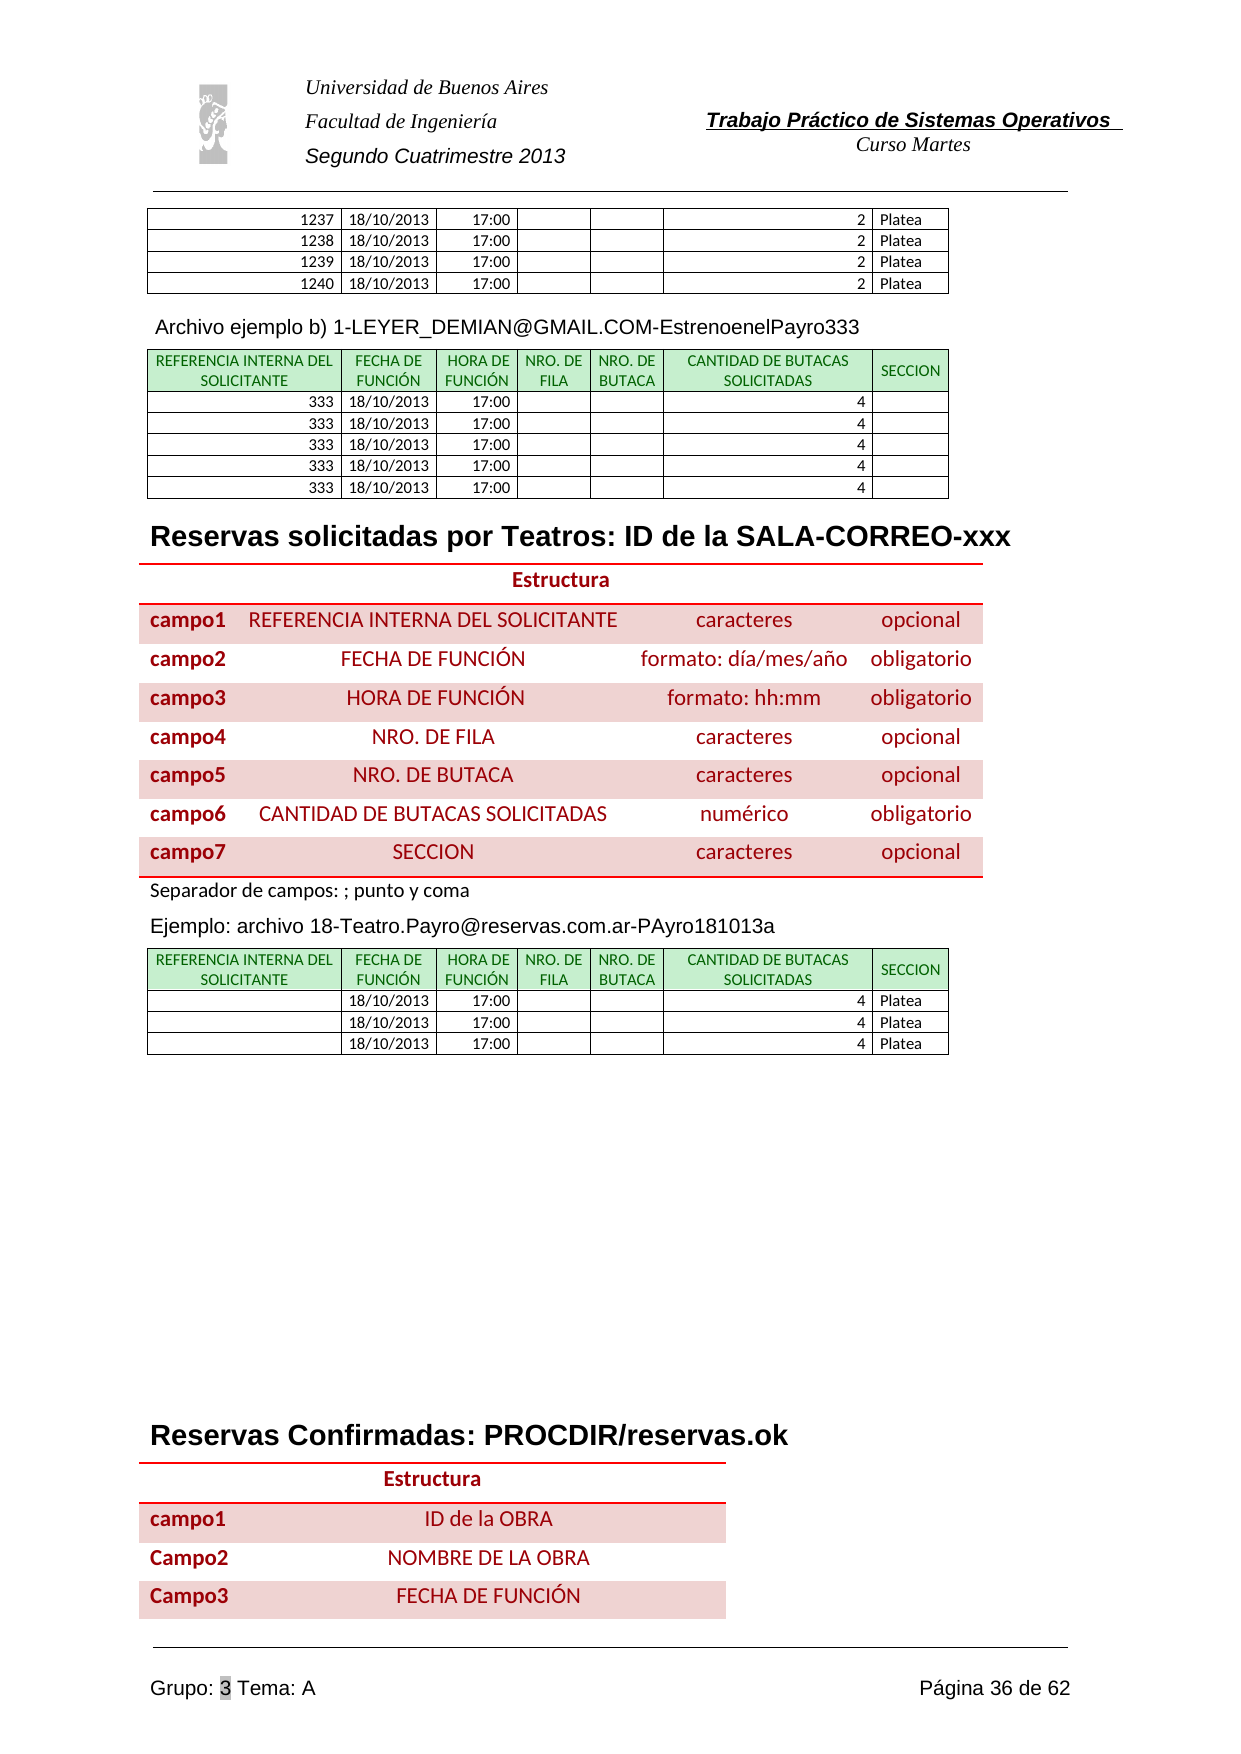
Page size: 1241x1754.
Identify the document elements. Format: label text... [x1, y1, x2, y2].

table_cell NOMBRE DE LA OBRA [251, 1543, 726, 1581]
table_cell [518, 456, 590, 476]
table_cell [873, 392, 948, 412]
table_cell 4 [664, 991, 872, 1011]
table_cell [518, 413, 590, 433]
table_cell Platea [873, 273, 948, 293]
table_cell obligatorio [859, 683, 983, 722]
table_cell 17:00 [437, 1033, 517, 1053]
table_cell caracteres [629, 722, 859, 760]
table_cell [591, 434, 663, 455]
table_cell [591, 273, 663, 293]
table_cell caracteres [629, 760, 859, 799]
table_cell numérico [629, 799, 859, 837]
table_cell HORA DE FUNCIÓN [437, 350, 517, 391]
table_cell caracteres [629, 605, 859, 644]
table_cell 18/10/2013 [342, 456, 436, 476]
table_cell 18/10/2013 [342, 1012, 436, 1032]
table_cell [591, 392, 663, 412]
table_cell campo2 [139, 644, 237, 683]
table_cell NRO. DE FILA [518, 350, 590, 391]
table_cell opcional [859, 837, 983, 876]
table_cell campo4 [139, 722, 237, 760]
table_cell campo1 [139, 1504, 251, 1543]
table_cell [148, 1033, 341, 1053]
table_cell [518, 209, 590, 229]
table_cell SECCION [237, 837, 629, 876]
table_cell Platea [873, 252, 948, 272]
table_cell [148, 991, 341, 1011]
table_cell opcional [859, 760, 983, 799]
table_cell [148, 1012, 341, 1032]
table_cell 4 [664, 392, 872, 412]
table_cell [518, 991, 590, 1011]
table_cell 18/10/2013 [342, 434, 436, 455]
table_cell 4 [664, 477, 872, 497]
table_cell Platea [873, 1012, 948, 1032]
table_cell [518, 434, 590, 455]
table_header FECHA DE FUNCIÓN [342, 949, 436, 989]
table_cell FECHA DE FUNCIÓN [342, 350, 436, 391]
table_cell 17:00 [437, 209, 517, 229]
table_cell FECHA DE FUNCIÓN [237, 644, 629, 683]
table_cell 17:00 [437, 991, 517, 1011]
table_cell 18/10/2013 [342, 392, 436, 412]
table_cell campo1 [139, 605, 237, 644]
table_cell [591, 477, 663, 497]
table_cell campo5 [139, 760, 237, 799]
table_cell opcional [859, 722, 983, 760]
table_cell [518, 1012, 590, 1032]
table_cell 4 [664, 413, 872, 433]
table_cell Platea [873, 1033, 948, 1053]
table_cell REFERENCIA INTERNA DEL SOLICITANTE [148, 350, 341, 391]
table_cell 18/10/2013 [342, 413, 436, 433]
table_cell 1240 [148, 273, 341, 293]
table_cell 17:00 [437, 230, 517, 251]
table_cell [518, 273, 590, 293]
table_cell obligatorio [859, 644, 983, 683]
table_cell 17:00 [437, 1012, 517, 1032]
table_cell [591, 413, 663, 433]
table_cell 333 [148, 456, 341, 476]
table_cell 1237 [148, 209, 341, 229]
table_cell 4 [664, 434, 872, 455]
table_cell [591, 456, 663, 476]
table_cell 333 [148, 413, 341, 433]
table_cell Campo2 [139, 1543, 251, 1581]
table_cell NRO. DE BUTACA [591, 350, 663, 391]
text Reservas Confirmadas: PROCDIR/reservas.ok [150, 1418, 1090, 1451]
table_cell CANTIDAD DE BUTACAS SOLICITADAS [237, 799, 629, 837]
table_cell REFERENCIA INTERNA DEL SOLICITANTE [237, 605, 629, 644]
table_cell [873, 456, 948, 476]
table_cell 4 [664, 456, 872, 476]
table_cell campo3 [139, 683, 237, 722]
table_cell Platea [873, 991, 948, 1011]
table_cell 4 [664, 1033, 872, 1053]
table_cell 17:00 [437, 392, 517, 412]
table_cell [591, 252, 663, 272]
table_cell 1239 [148, 252, 341, 272]
table_cell HORA DE FUNCIÓN [237, 683, 629, 722]
table_cell [148, 499, 949, 519]
table_cell 17:00 [437, 413, 517, 433]
text Reservas solicitadas por Teatros: ID de la SALA-CORREO-xxx [150, 519, 1090, 552]
table_header SECCION [873, 949, 948, 989]
table_header Estructura [139, 1464, 726, 1502]
table_cell [591, 1012, 663, 1032]
table_header CANTIDAD DE BUTACAS SOLICITADAS [664, 949, 872, 989]
table_cell [591, 230, 663, 251]
table_cell 18/10/2013 [342, 209, 436, 229]
table_cell formato: día/mes/año [629, 644, 859, 683]
table_cell [518, 252, 590, 272]
table_cell 1238 [148, 230, 341, 251]
table_cell campo6 [139, 799, 237, 837]
table_cell 2 [664, 273, 872, 293]
table_cell ID de la OBRA [251, 1504, 726, 1543]
table_cell 18/10/2013 [342, 477, 436, 497]
table_header Estructura [139, 565, 983, 603]
text Ejemplo: archivo 18-Teatro.Payro@reservas.com.ar-PAyro181013a [150, 913, 1090, 937]
table_cell [591, 1033, 663, 1053]
table_cell NRO. DE FILA [237, 722, 629, 760]
table_cell FECHA DE FUNCIÓN [251, 1581, 726, 1619]
table_cell 2 [664, 252, 872, 272]
table_cell [518, 477, 590, 497]
text Separador de campos: ; punto y coma [150, 878, 1090, 903]
table_cell [873, 413, 948, 433]
table_cell 17:00 [437, 252, 517, 272]
table_cell SECCION [873, 350, 948, 391]
table_cell caracteres [629, 837, 859, 876]
table_cell Campo3 [139, 1581, 251, 1619]
table_cell NRO. DE BUTACA [237, 760, 629, 799]
table_cell 18/10/2013 [342, 230, 436, 251]
table_cell 17:00 [437, 456, 517, 476]
table_cell CANTIDAD DE BUTACAS SOLICITADAS [664, 350, 872, 391]
table_cell [873, 477, 948, 497]
table_cell 18/10/2013 [342, 252, 436, 272]
table_header NRO. DE FILA [518, 949, 590, 989]
table_cell [518, 392, 590, 412]
table_cell 18/10/2013 [342, 991, 436, 1011]
table_cell obligatorio [859, 799, 983, 837]
table_cell 333 [148, 392, 341, 412]
table_cell [591, 209, 663, 229]
table_cell Platea [873, 230, 948, 251]
picture [198, 82, 231, 166]
table_header HORA DE FUNCIÓN [437, 949, 517, 989]
table_cell 333 [148, 477, 341, 497]
table_cell 17:00 [437, 273, 517, 293]
table_header REFERENCIA INTERNA DEL SOLICITANTE [148, 949, 341, 989]
table_cell 2 [664, 230, 872, 251]
table_cell 4 [664, 1012, 872, 1032]
table_cell formato: hh:mm [629, 683, 859, 722]
table_cell [148, 294, 949, 314]
table_cell [873, 434, 948, 455]
table_cell 18/10/2013 [342, 273, 436, 293]
table_cell 17:00 [437, 477, 517, 497]
table_cell opcional [859, 605, 983, 644]
table_cell 18/10/2013 [342, 1033, 436, 1053]
table_cell campo7 [139, 837, 237, 876]
table_cell 17:00 [437, 434, 517, 455]
table_cell [518, 1033, 590, 1053]
table_cell Archivo ejemplo b) 1-LEYER_DEMIAN@GMAIL.COM-EstrenoenelPayro333 [148, 315, 949, 349]
table_header NRO. DE BUTACA [591, 949, 663, 989]
table_cell 2 [664, 209, 872, 229]
table_cell Platea [873, 209, 948, 229]
table_cell 333 [148, 434, 341, 455]
table_cell [518, 230, 590, 251]
table_cell [591, 991, 663, 1011]
